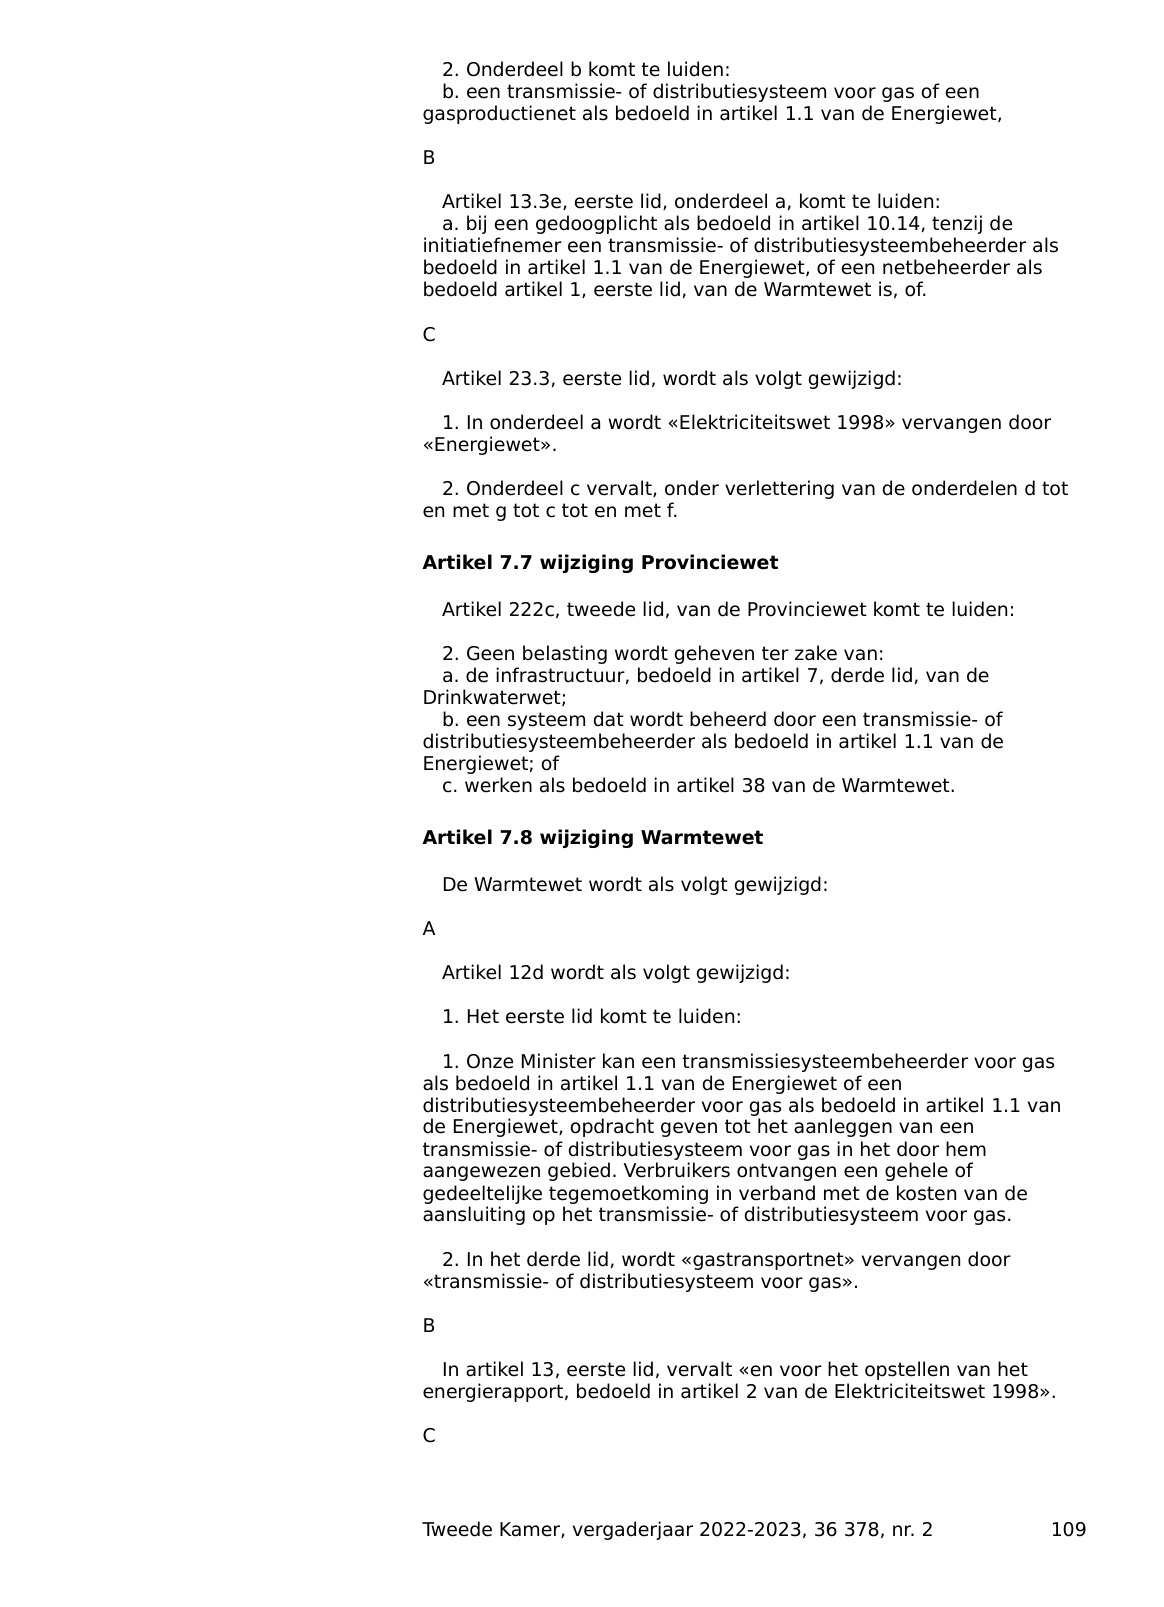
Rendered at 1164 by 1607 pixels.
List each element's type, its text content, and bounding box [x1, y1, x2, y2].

text 1. In onderdeel a wordt «Elektriciteitswet 1998» vervangen door «Energiewet». [422, 412, 1087, 456]
text Artikel 12d wordt als volgt gewijzigd: [422, 962, 1087, 984]
text 2. Onderdeel b komt te luiden: [422, 59, 1087, 81]
text b. een systeem dat wordt beheerd door een transmissie- of distributiesysteembeheerder als bedoeld in artikel 1.1 van de Energiewet; of [422, 709, 1087, 775]
text In artikel 13, eerste lid, vervalt «en voor het opstellen van het energierapport, bedoeld in artikel 2 van de Elektriciteitswet 1998». [422, 1359, 1087, 1403]
text 1. Onze Minister kan een transmissiesysteembeheerder voor gas als bedoeld in artikel 1.1 van de Energiewet of een distributiesysteembeheerder voor gas als bedoeld in artikel 1.1 van de Energiewet, opdracht geven tot het aanleggen van een transmissie- of distributiesysteem voor gas in het door hem aangewezen gebied. Verbruikers ontvangen een gehele of gedeeltelijke tegemoetkoming in verband met de kosten van de aansluiting op het transmissie- of distributiesysteem voor gas. [422, 1051, 1087, 1226]
text a. bij een gedoogplicht als bedoeld in artikel 10.14, tenzij de initiatiefnemer een transmissie- of distributiesysteembeheerder als bedoeld in artikel 1.1 van de Energiewet, of een netbeheerder als bedoeld artikel 1, eerste lid, van de Warmtewet is, of. [422, 213, 1087, 301]
text C [422, 1425, 1087, 1447]
text Artikel 23.3, eerste lid, wordt als volgt gewijzigd: [422, 368, 1087, 389]
text 1. Het eerste lid komt te luiden: [422, 1006, 1087, 1028]
text a. de infrastructuur, bedoeld in artikel 7, derde lid, van de Drinkwaterwet; [422, 665, 1087, 709]
text De Warmtewet wordt als volgt gewijzigd: [422, 874, 1087, 896]
text 2. In het derde lid, wordt «gastransportnet» vervangen door «transmissie- of distributiesysteem voor gas». [422, 1248, 1087, 1292]
subtitle Artikel 7.8 wijziging Warmtewet [422, 827, 1087, 849]
text B [422, 1315, 1087, 1337]
text c. werken als bedoeld in artikel 38 van de Warmtewet. [422, 775, 1087, 797]
text Artikel 222c, tweede lid, van de Provinciewet komt te luiden: [422, 599, 1087, 621]
text 2. Geen belasting wordt geheven ter zake van: [422, 643, 1087, 665]
text C [422, 323, 1087, 345]
text B [422, 147, 1087, 169]
text Artikel 13.3e, eerste lid, onderdeel a, komt te luiden: [422, 191, 1087, 213]
text 2. Onderdeel c vervalt, onder verlettering van de onderdelen d tot en met g tot c tot en met f. [422, 478, 1087, 522]
text b. een transmissie- of distributiesysteem voor gas of een gasproductienet als bedoeld in artikel 1.1 van de Energiewet, [422, 81, 1087, 125]
text A [422, 918, 1087, 940]
subtitle Artikel 7.7 wijziging Provinciewet [422, 552, 1087, 574]
